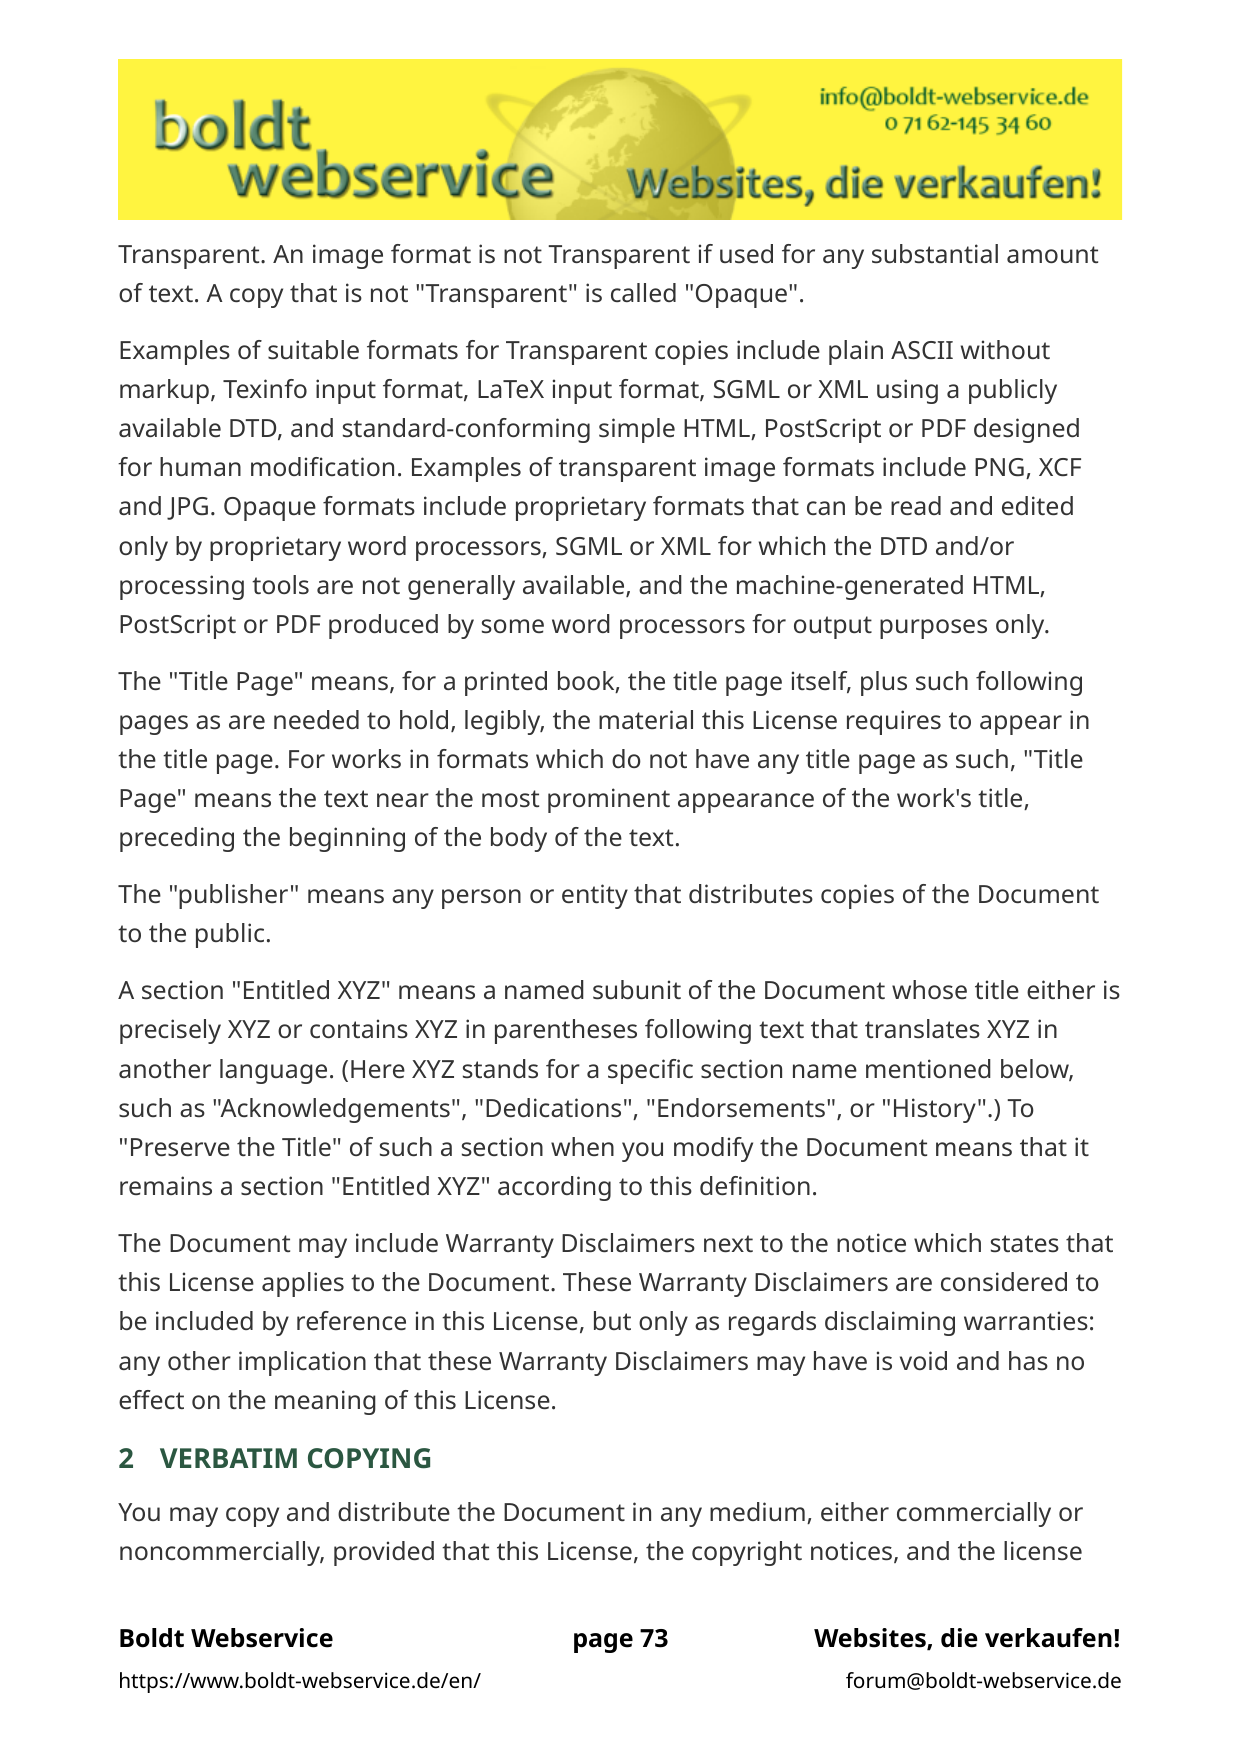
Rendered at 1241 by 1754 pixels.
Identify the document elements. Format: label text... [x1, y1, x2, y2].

picture [118, 59, 1123, 220]
text Examples of suitable formats for Transparent copies include plain ASCII without markup, Texinfo input format, LaTeX input format, SGML or XML using a publicly available DTD, and standard-conforming simple HTML, PostScript or PDF designed for human modification. Examples of transparent image formats include PNG, XCF and JPG. Opaque formats include proprietary formats that can be read and edited only by proprietary word processors, SGML or XML for which the DTD and/or processing tools are not generally available, and the machine-generated HTML, PostScript or PDF produced by some word processors for output purposes only. [118, 332, 1122, 641]
text You may copy and distribute the Document in any medium, either commercially or noncommercially, provided that this License, the copyright notices, and the license [118, 1494, 1122, 1568]
text The "publisher" means any person or entity that distributes copies of the Document to the public. [118, 877, 1122, 950]
text The Document may include Warranty Disclaimers next to the notice which states that this License applies to the Document. These Warranty Disclaimers are considered to be included by reference in this License, but only as regards disclaiming warranties: any other implication that these Warranty Disclaimers may have is void and has no effect on the meaning of this License. [118, 1226, 1122, 1416]
text The "Title Page" means, for a printed book, the title page itself, plus such following pages as are needed to hold, legibly, the material this License requires to appear in the title page. For works in formats which do not have any title page as such, "Title Page" means the text near the most prominent appearance of the work's title, preceding the beginning of the body of the text. [118, 663, 1122, 854]
text A section "Entitled XYZ" means a named subunit of the Document whose title either is precisely XYZ or contains XYZ in parentheses following text that translates XYZ in another language. (Here XYZ stands for a specific section name mentioned below, such as "Acknowledgements", "Dedications", "Endorsements", or "History".) To "Preserve the Title" of such a section when you modify the Document means that it remains a section "Entitled XYZ" according to this definition. [118, 973, 1122, 1203]
text Transparent. An image format is not Transparent if used for any substantial amount of text. A copy that is not "Transparent" is called "Opaque". [118, 236, 1122, 309]
subtitle VERBATIM COPYING [118, 1439, 1122, 1477]
